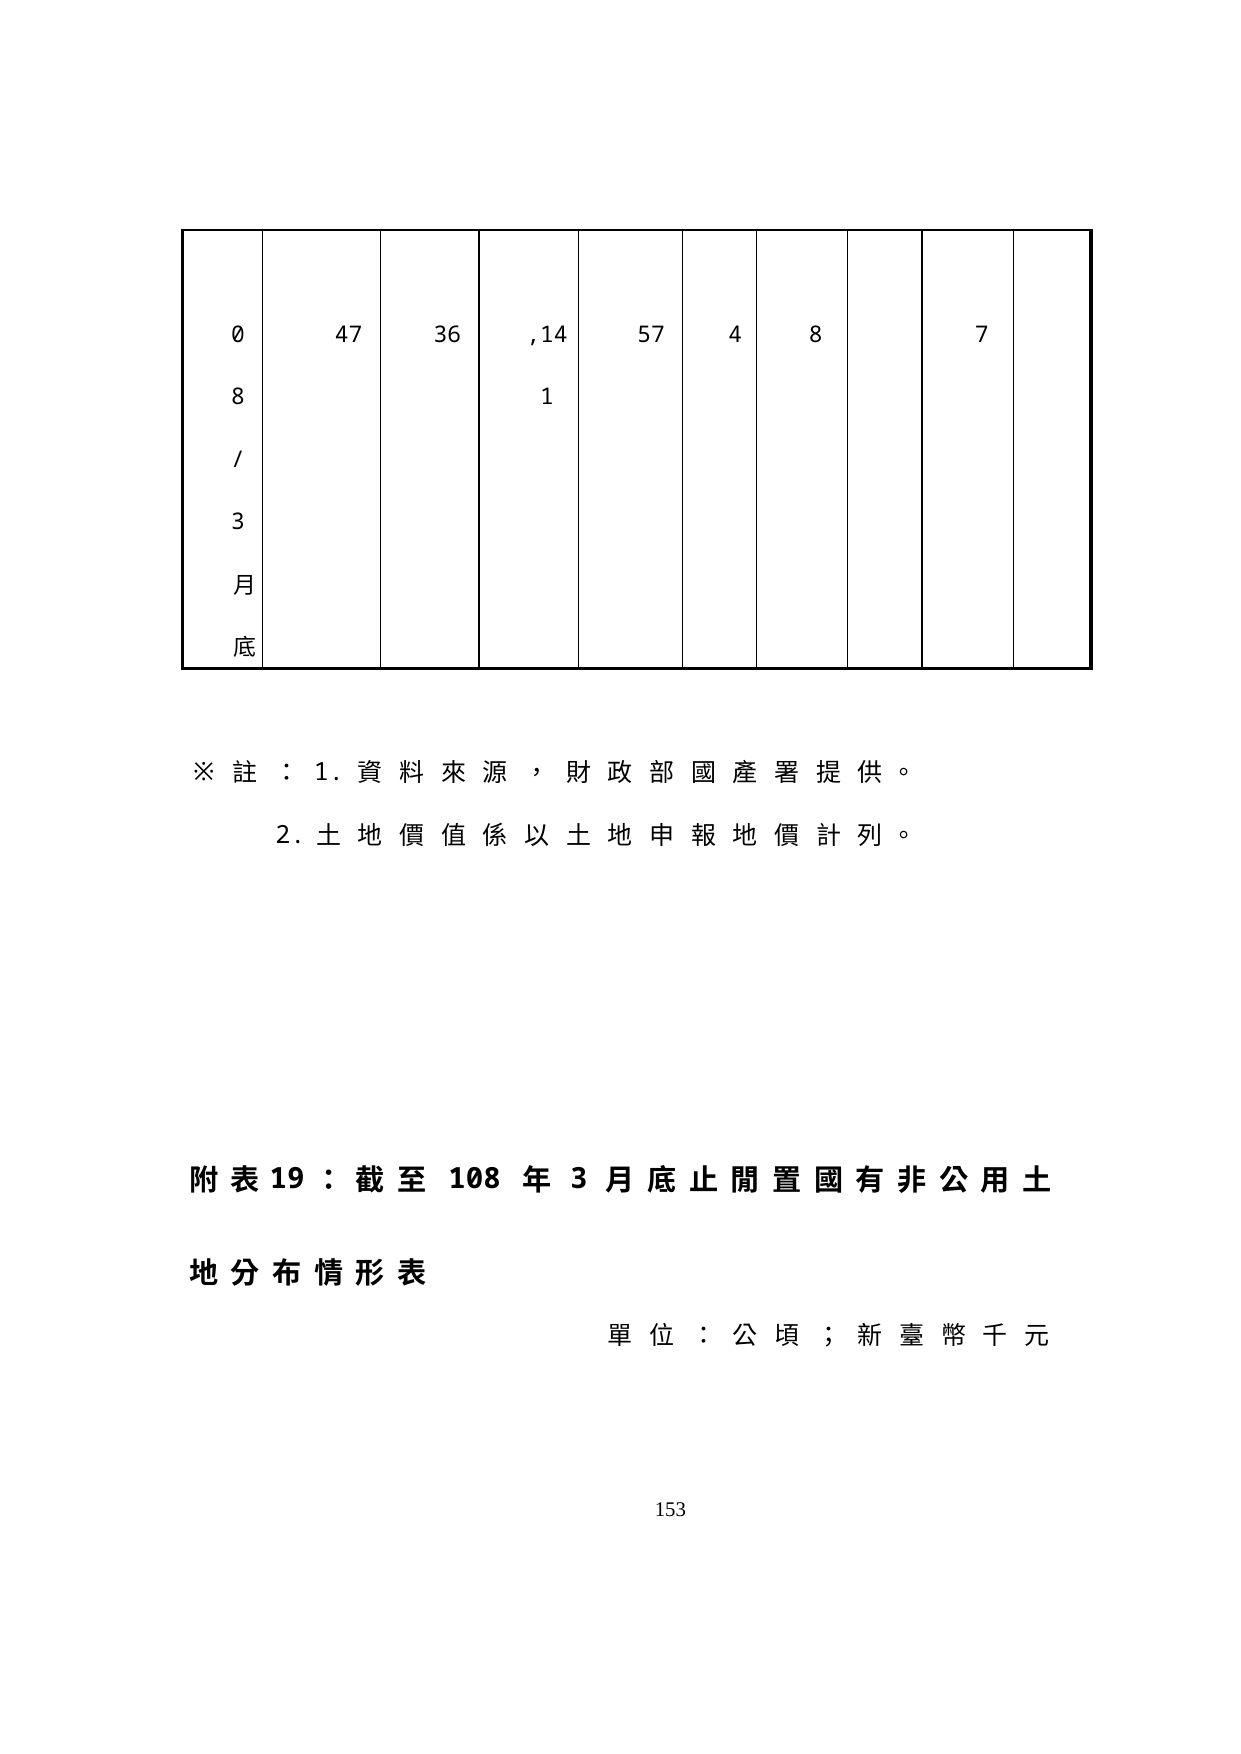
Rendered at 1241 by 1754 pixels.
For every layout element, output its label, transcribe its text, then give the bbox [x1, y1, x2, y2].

table_cell 57 [579, 231, 682, 667]
table_cell 08/3月底 [184, 231, 262, 667]
table_cell 7 [923, 231, 1013, 667]
table_cell 8 [757, 231, 847, 667]
table_cell ,141 [480, 231, 578, 667]
table_cell 47 [263, 231, 380, 667]
table_cell 36 [381, 231, 478, 667]
text ※註：1.資料來源，財政部國產署提供。 [181, 729, 1058, 792]
text 單位：公頃；新臺幣千元 [183, 1292, 1058, 1354]
table_cell [1014, 231, 1089, 667]
text 附表19：截至108年3月底止閒置國有非公用土地分布情形表 [168, 1104, 1058, 1292]
text 2.土地價值係以土地申報地價計列。 [181, 792, 1058, 854]
table_cell 4 [683, 231, 756, 667]
table_cell [848, 231, 921, 667]
